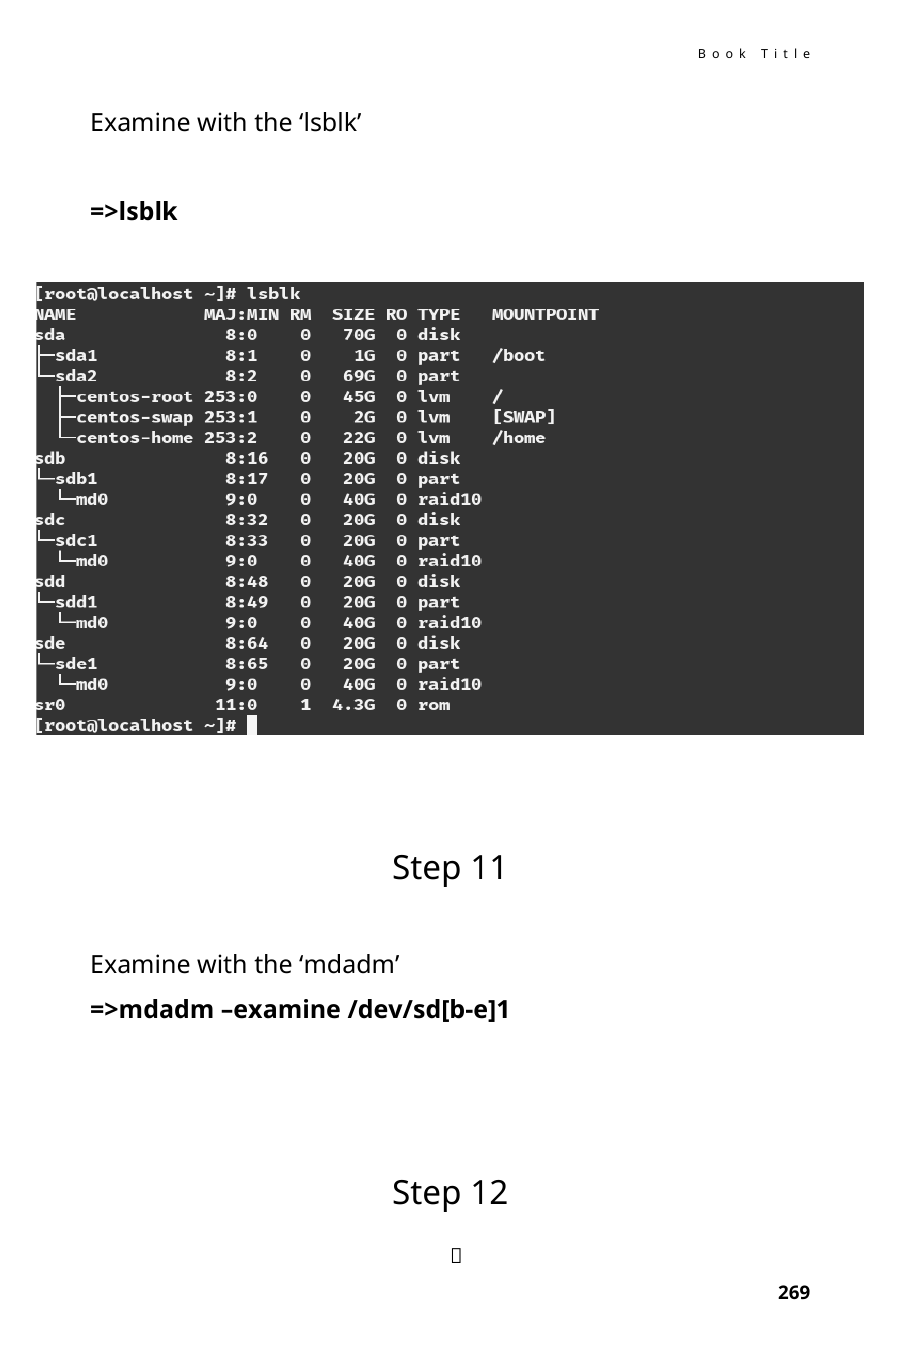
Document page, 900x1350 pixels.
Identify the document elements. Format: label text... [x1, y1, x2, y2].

text Step 11 [90, 844, 810, 889]
text Step 12 [90, 1168, 810, 1214]
text =>lsblk [90, 193, 810, 228]
text Examine with the ‘mdadm’ [90, 947, 810, 981]
text =>mdadm –examine /dev/sd[b-e]1 [90, 991, 810, 1025]
picture [36, 282, 864, 735]
text Examine with the ‘lsblk’ [90, 105, 810, 139]
